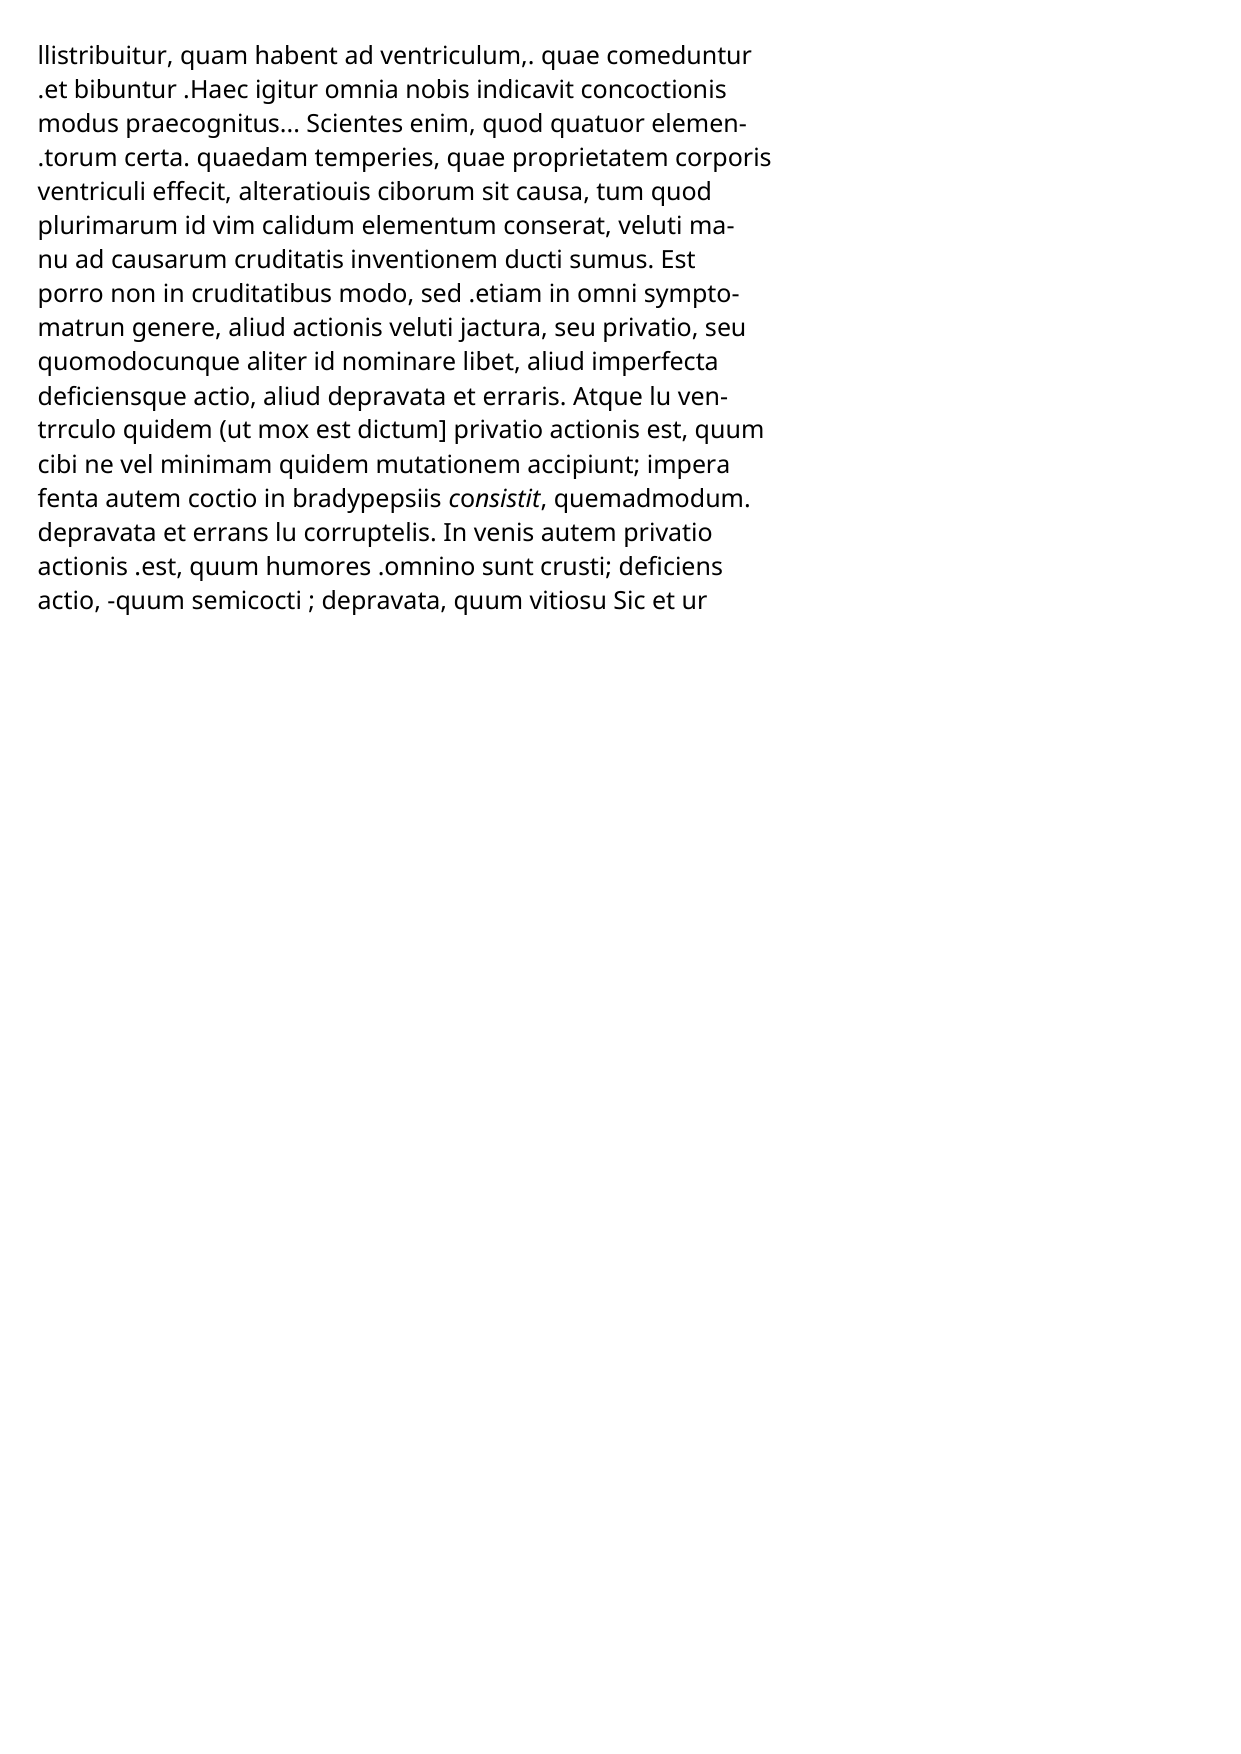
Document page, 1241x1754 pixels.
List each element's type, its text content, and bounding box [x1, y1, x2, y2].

text llistribuitur, quam habent ad ventriculum,. quae comeduntur .et bibuntur .Haec igitur omnia nobis indicavit concoctionis modus praecognitus... Scientes enim, quod quatuor elemen- .torum certa. quaedam temperies, quae proprietatem corporis ventriculi effecit, alteratiouis ciborum sit causa, tum quod plurimarum id vim calidum elementum conserat, veluti ma- nu ad causarum cruditatis inventionem ducti sumus. Est porro non in cruditatibus modo, sed .etiam in omni sympto- matrun genere, aliud actionis veluti jactura, seu privatio, seu quomodocunque aliter id nominare libet, aliud imperfecta deficiensque actio, aliud depravata et erraris. Atque lu ven- trrculo quidem (ut mox est dictum] privatio actionis est, quum cibi ne vel minimam quidem mutationem accipiunt; impera fenta autem coctio in bradypepsiis consistit, quemadmodum. depravata et errans lu corruptelis. In venis autem privatio actionis .est, quum humores .omnino sunt crusti; deficiens actio, -quum semicocti ; depravata, quum vitiosu Sic et ur [37, 37, 1203, 617]
